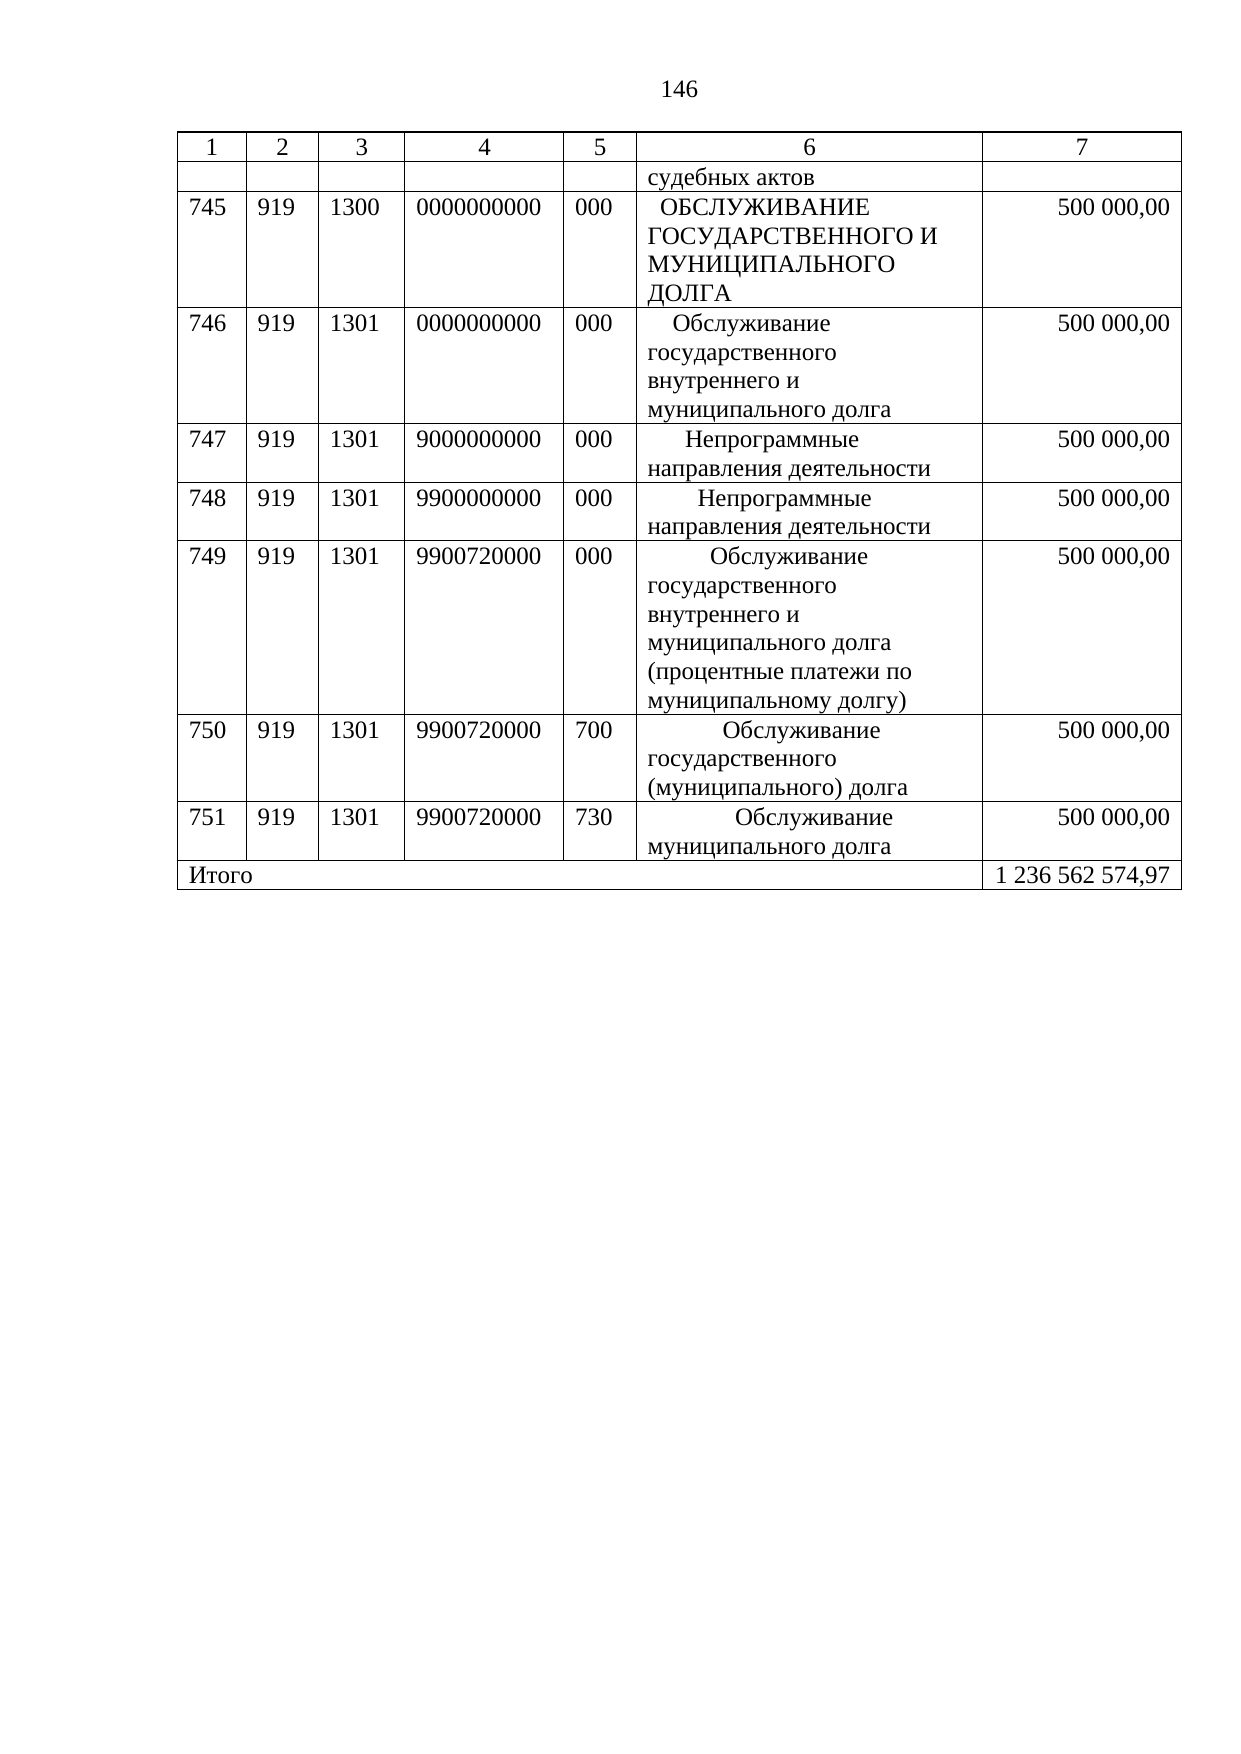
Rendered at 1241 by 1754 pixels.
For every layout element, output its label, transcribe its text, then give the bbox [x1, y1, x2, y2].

table_cell 500 000,00 [983, 715, 1181, 801]
table_cell 500 000,00 [983, 424, 1181, 482]
table_cell 000 [564, 192, 636, 307]
table_cell 500 000,00 [983, 802, 1181, 859]
table_cell 1301 [319, 424, 404, 482]
table_cell 9900720000 [405, 541, 563, 714]
table_cell Итого [178, 861, 982, 889]
table_cell Непрограммные направления деятельности [637, 483, 982, 540]
table_header 6 [637, 133, 982, 161]
table_cell 500 000,00 [983, 483, 1181, 540]
table_cell 000 [564, 424, 636, 482]
table_cell 749 [178, 541, 246, 714]
table_header 7 [983, 133, 1181, 161]
table_cell 500 000,00 [983, 192, 1181, 307]
table_cell 1 236 562 574,97 [983, 861, 1181, 889]
table_cell 919 [247, 802, 318, 859]
table_cell 500 000,00 [983, 308, 1181, 423]
table_cell [319, 162, 404, 191]
table_cell [247, 162, 318, 191]
table_cell 747 [178, 424, 246, 482]
table_cell [405, 162, 563, 191]
table_cell 1300 [319, 192, 404, 307]
table_cell 000 [564, 483, 636, 540]
table_cell Обслуживание государственного внутреннего и муниципального долга (процентные платежи по муниципальному долгу) [637, 541, 982, 714]
table_cell Обслуживание государственного внутреннего и муниципального долга [637, 308, 982, 423]
table_header 5 [564, 133, 636, 161]
table_cell 0000000000 [405, 192, 563, 307]
table_cell 9900000000 [405, 483, 563, 540]
table_cell 919 [247, 424, 318, 482]
table_cell [983, 162, 1181, 191]
table_cell 500 000,00 [983, 541, 1181, 714]
table_cell [564, 162, 636, 191]
table_cell 000 [564, 541, 636, 714]
table_cell 919 [247, 483, 318, 540]
table_cell 919 [247, 308, 318, 423]
table_cell 1301 [319, 541, 404, 714]
table_cell [178, 162, 246, 191]
table_cell 1301 [319, 483, 404, 540]
table_header 2 [247, 133, 318, 161]
table_cell 700 [564, 715, 636, 801]
table_cell Непрограммные направления деятельности [637, 424, 982, 482]
table_cell 0000000000 [405, 308, 563, 423]
table_cell Обслуживание государственного (муниципального) долга [637, 715, 982, 801]
table_cell Обслуживание муниципального долга [637, 802, 982, 859]
table_cell 750 [178, 715, 246, 801]
table_cell 1301 [319, 802, 404, 859]
table_cell 919 [247, 715, 318, 801]
table_cell 1301 [319, 715, 404, 801]
table_header 3 [319, 133, 404, 161]
table_cell 751 [178, 802, 246, 859]
table_cell 919 [247, 192, 318, 307]
table_cell 000 [564, 308, 636, 423]
table_cell 730 [564, 802, 636, 859]
table_header 1 [178, 133, 246, 161]
table_cell 919 [247, 541, 318, 714]
table_cell 1301 [319, 308, 404, 423]
table_cell 9900720000 [405, 802, 563, 859]
table_cell 746 [178, 308, 246, 423]
table_cell 745 [178, 192, 246, 307]
table_cell судебных актов [637, 162, 982, 191]
table_cell 9000000000 [405, 424, 563, 482]
table_cell 9900720000 [405, 715, 563, 801]
table_header 4 [405, 133, 563, 161]
table_cell ОБСЛУЖИВАНИЕ ГОСУДАРСТВЕННОГО И МУНИЦИПАЛЬНОГО ДОЛГА [637, 192, 982, 307]
table_cell 748 [178, 483, 246, 540]
